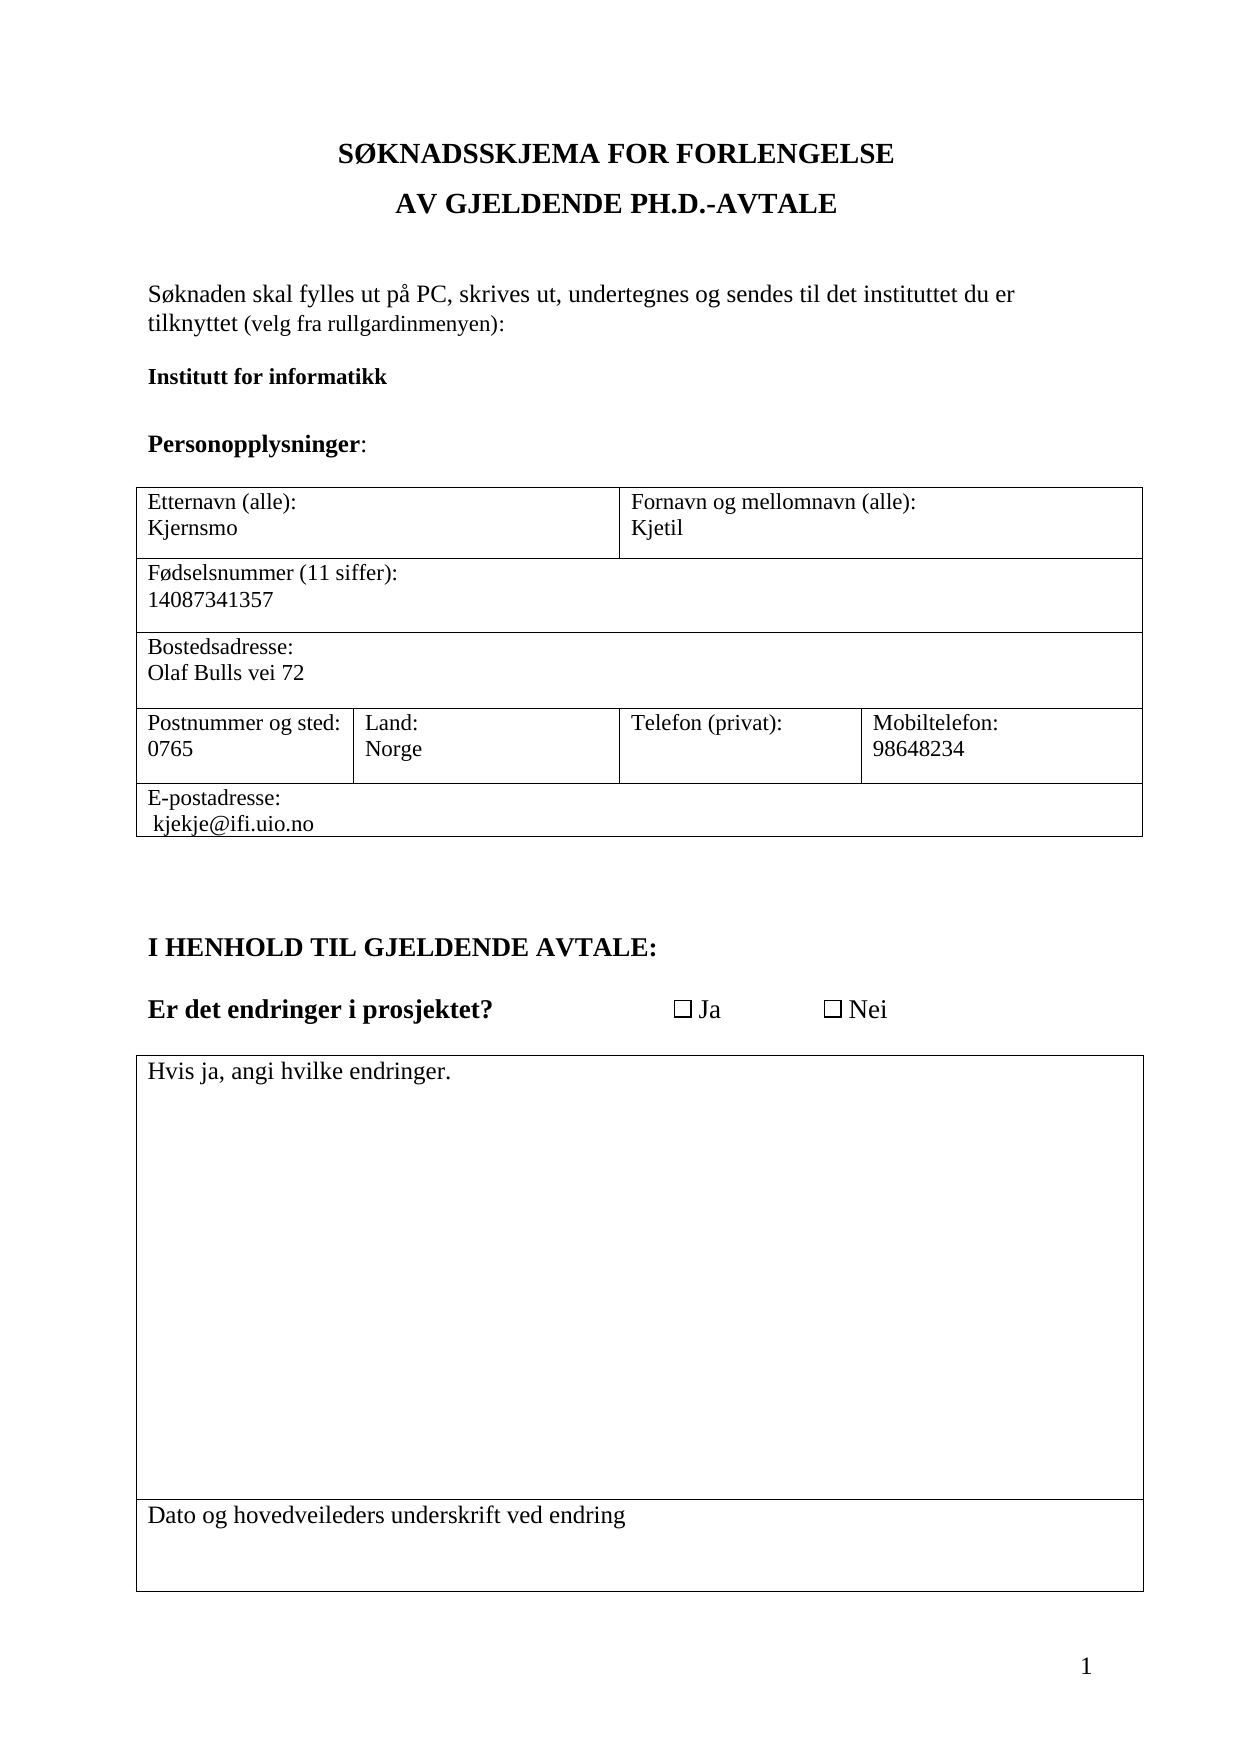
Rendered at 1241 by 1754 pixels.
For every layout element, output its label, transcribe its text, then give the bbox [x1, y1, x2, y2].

text Er det endringer i prosjektet? Ja Nei [148, 993, 1092, 1024]
table_cell Dato og hovedveileders underskrift ved endring [137, 1500, 1143, 1591]
text SØKNADSSKJEMA FOR FORLENGELSE [148, 136, 1092, 169]
table_cell Mobiltelefon: 98648234 [862, 709, 1142, 782]
text Institutt for informatikk [148, 363, 1092, 390]
table_cell Postnummer og sted: 0765 [137, 709, 353, 782]
text Søknaden skal fylles ut på PC, skrives ut, undertegnes og sendes til det instituttet du er tilknyttet (velg fra rullgardinmenyen): [148, 279, 1092, 337]
table_header Fornavn og mellomnavn (alle): Kjetil [620, 488, 1142, 558]
table_cell Bostedsadresse: Olaf Bulls vei 72 [137, 633, 1142, 708]
text AV GJELDENDE PH.D.-AVTALE [148, 186, 1092, 220]
text Personopplysninger: [148, 429, 1092, 458]
table_cell E-postadresse: kjekje@ifi.uio.no [137, 784, 1142, 836]
text I HENHOLD TIL GJELDENDE AVTALE: [148, 931, 1092, 962]
table_header Etternavn (alle): Kjernsmo [137, 488, 619, 558]
table_cell Land: Norge [354, 709, 619, 782]
table_header Hvis ja, angi hvilke endringer. [137, 1056, 1143, 1499]
table_cell Telefon (privat): [620, 709, 861, 782]
table_cell Fødselsnummer (11 siffer): 14087341357 [137, 559, 1142, 632]
